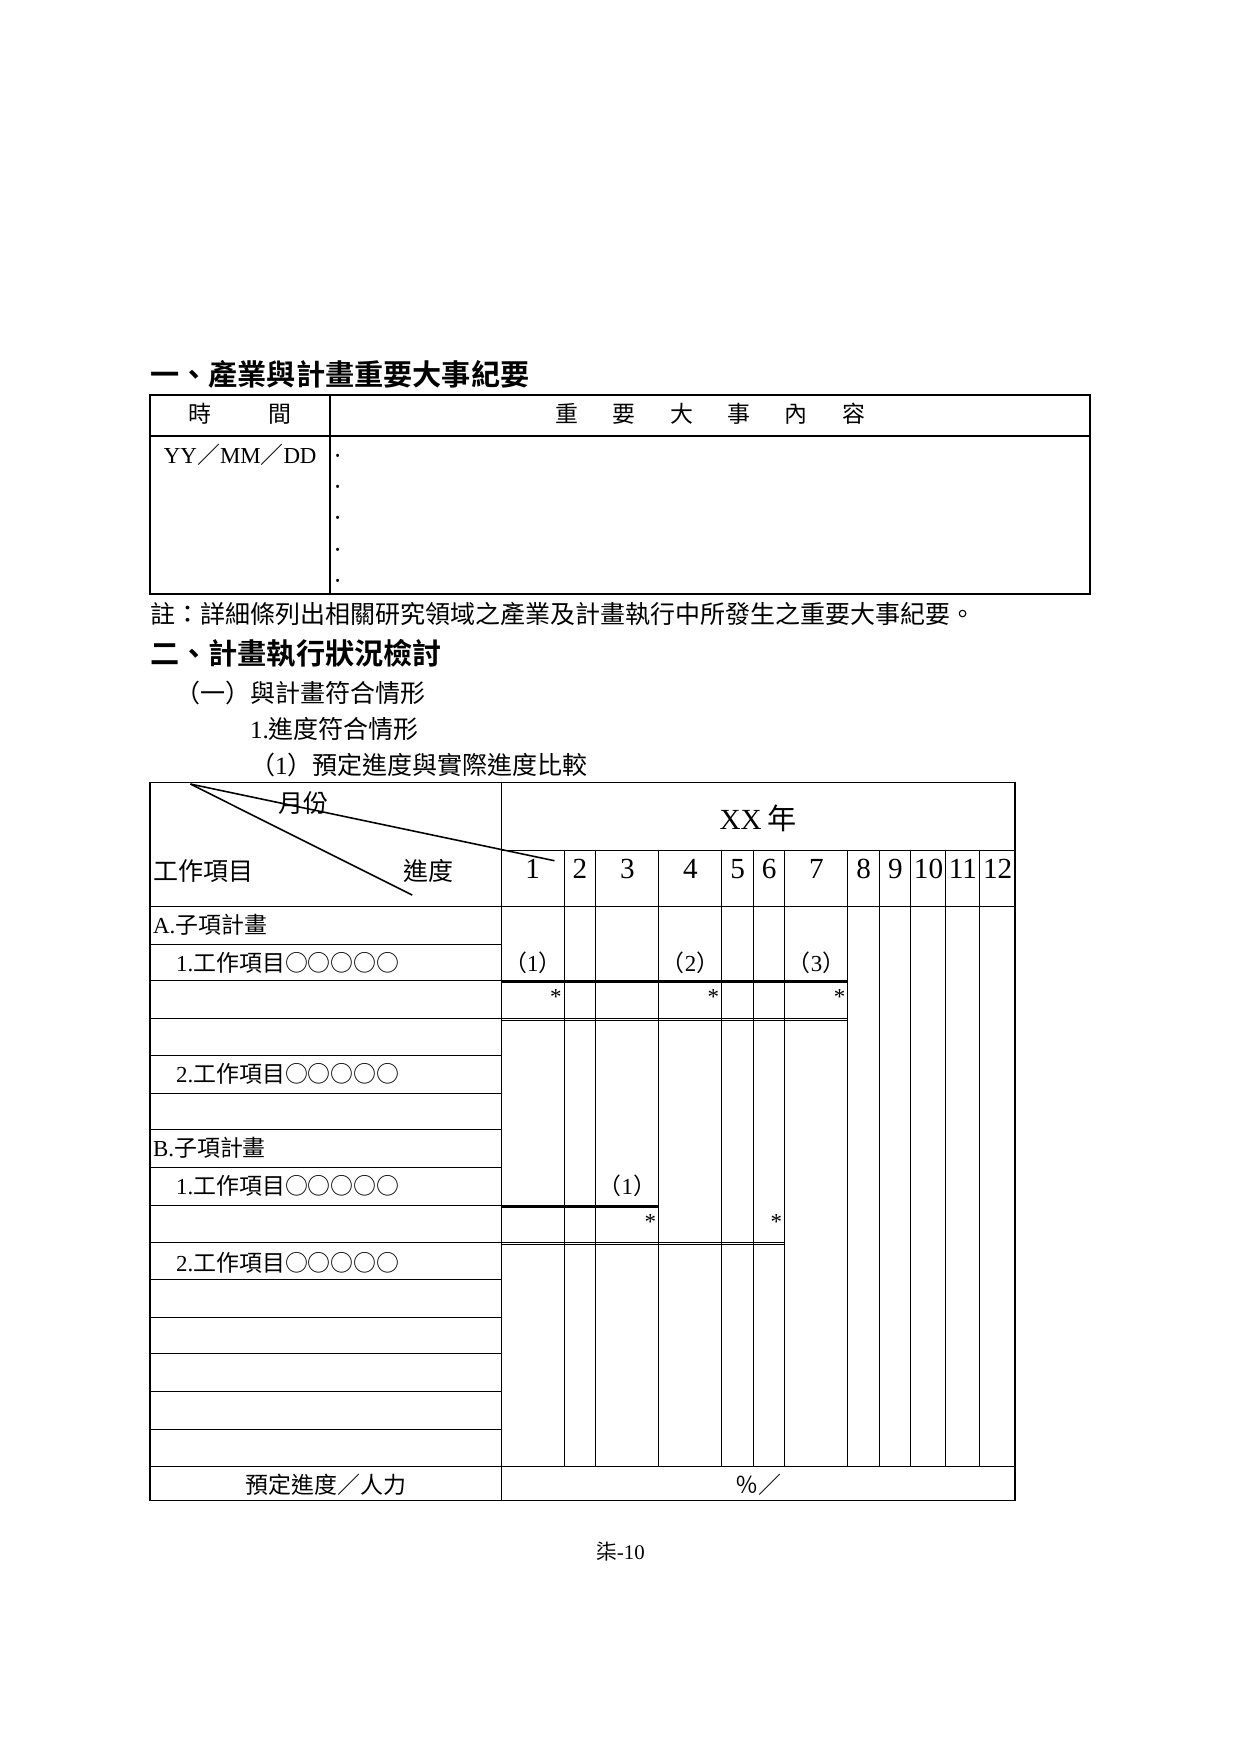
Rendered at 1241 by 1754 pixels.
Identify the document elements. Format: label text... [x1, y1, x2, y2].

table_cell [754, 983, 784, 1018]
table_cell [911, 1167, 945, 1205]
table_cell * [785, 983, 847, 1018]
table_cell [980, 980, 1014, 1018]
table_cell [659, 1205, 721, 1242]
table_cell [754, 1245, 784, 1278]
table_cell [722, 1429, 753, 1466]
table_cell [980, 1167, 1014, 1205]
table_cell [502, 1353, 564, 1391]
table_cell YY／MM／DD [151, 437, 329, 499]
table_cell [151, 1430, 501, 1466]
table_cell [848, 944, 879, 980]
table_cell [880, 1167, 910, 1205]
table_cell [659, 1021, 721, 1055]
table_cell [754, 1429, 784, 1466]
table_cell [502, 1129, 564, 1167]
table_cell 1.工作項目○○○○○ [151, 945, 501, 980]
table_cell [596, 1353, 658, 1391]
table_header 時 間 [151, 396, 329, 435]
table_cell [911, 907, 945, 943]
table_cell B.子項計畫 [151, 1130, 501, 1167]
table_cell [565, 1317, 595, 1353]
table_cell [911, 1093, 945, 1129]
table_cell [911, 1242, 945, 1278]
table_cell [848, 1279, 879, 1317]
table_cell [659, 1429, 721, 1466]
table_cell [785, 1353, 847, 1391]
text （一）與計畫符合情形 [175, 673, 1090, 709]
table_cell * [754, 1205, 784, 1242]
table_cell [722, 1021, 753, 1055]
table_cell [722, 1205, 753, 1242]
text （1）預定進度與實際進度比較 [250, 746, 1090, 782]
table_cell ‧ [331, 531, 1089, 562]
table_cell 4 [659, 851, 721, 906]
table_cell [502, 1055, 564, 1093]
table_cell [911, 1055, 945, 1093]
table_cell [785, 907, 847, 943]
table_cell [502, 1245, 564, 1278]
table_cell [659, 1391, 721, 1429]
table_cell [659, 1167, 721, 1205]
table_cell [596, 1317, 658, 1353]
table_cell [596, 1429, 658, 1466]
table_cell [722, 1353, 753, 1391]
table_cell [946, 980, 979, 1018]
table_cell [785, 1391, 847, 1429]
text 註：詳細條列出相關研究領域之產業及計畫執行中所發生之重要大事紀要。 [150, 595, 1090, 631]
table_cell [596, 1391, 658, 1429]
table_cell [785, 1129, 847, 1167]
table_header XX年 [502, 783, 1014, 850]
table_cell [880, 907, 910, 943]
table_cell [848, 1093, 879, 1129]
table_cell [848, 1429, 879, 1466]
table_cell [848, 1018, 879, 1055]
table_cell [754, 1279, 784, 1317]
table_cell [565, 1391, 595, 1429]
table_cell 2 [565, 851, 595, 906]
table_cell （3） [785, 944, 847, 980]
table_cell [946, 1391, 979, 1429]
table_cell [848, 1129, 879, 1167]
table_cell [980, 1018, 1014, 1055]
table_cell [911, 944, 945, 980]
table_cell [880, 1391, 910, 1429]
table_cell [596, 1093, 658, 1129]
table_cell [565, 1353, 595, 1391]
table_cell [565, 1167, 595, 1205]
table_cell 9 [880, 851, 910, 906]
table_cell [980, 907, 1014, 943]
table_cell 12 [980, 851, 1014, 906]
table_cell [980, 1391, 1014, 1429]
table_cell [596, 1055, 658, 1093]
table_cell [151, 1094, 501, 1129]
table_cell 工作項目 進度 [151, 850, 501, 906]
table_cell 8 [848, 851, 879, 906]
table_cell [848, 1055, 879, 1093]
table_cell [722, 1129, 753, 1167]
table_cell [502, 907, 564, 943]
table_cell [880, 1129, 910, 1167]
table_cell [722, 1245, 753, 1278]
table_cell * [659, 983, 721, 1018]
table_cell [848, 1391, 879, 1429]
table_cell [565, 1129, 595, 1167]
table_cell [785, 1055, 847, 1093]
table_cell [880, 1317, 910, 1353]
table_cell [880, 1055, 910, 1093]
table_cell [946, 944, 979, 980]
table_cell [565, 1208, 595, 1242]
table_cell [911, 980, 945, 1018]
table_cell 6 [754, 851, 784, 906]
table_cell [659, 1317, 721, 1353]
table_cell [596, 944, 658, 980]
table_cell [980, 1129, 1014, 1167]
table_cell [596, 907, 658, 943]
table_header 月份 [151, 783, 318, 850]
table_header 月份 [285, 800, 297, 804]
table_cell [722, 1391, 753, 1429]
table_cell [754, 1093, 784, 1129]
table_cell [596, 983, 658, 1018]
table_cell [848, 1242, 879, 1278]
table_cell [565, 1021, 595, 1055]
table_cell [911, 1353, 945, 1391]
table_cell [880, 1353, 910, 1391]
table_cell [946, 1055, 979, 1093]
table_cell [880, 1093, 910, 1129]
table_header 重 要 大 事 內 容 [331, 396, 1089, 435]
table_cell [785, 1429, 847, 1466]
table_cell [946, 1353, 979, 1391]
table_cell [848, 980, 879, 1018]
table_cell [754, 1317, 784, 1353]
table_cell [880, 1018, 910, 1055]
table_cell [880, 980, 910, 1018]
table_cell [151, 1206, 501, 1242]
table_cell [785, 1317, 847, 1353]
table_cell 1 [502, 851, 564, 906]
table_cell [659, 1353, 721, 1391]
table_cell [565, 907, 595, 943]
table_cell [151, 1392, 501, 1429]
table_cell ‧ [331, 562, 1089, 593]
table_cell [946, 1093, 979, 1129]
table_cell 10 [911, 851, 945, 906]
table_cell [722, 1317, 753, 1353]
table_cell [848, 907, 879, 943]
table_cell （1） [596, 1167, 658, 1205]
table_cell ‧ ‧ [331, 437, 1089, 499]
table_cell [946, 1279, 979, 1317]
table_cell [946, 1205, 979, 1242]
table_cell [722, 1279, 753, 1317]
text 二、計畫執行狀況檢討 [150, 631, 1090, 673]
table_cell [565, 1093, 595, 1129]
table_cell [785, 1167, 847, 1205]
table_cell （2） [659, 944, 721, 980]
table_cell [754, 907, 784, 943]
table_cell [980, 1205, 1014, 1242]
table_cell [980, 1242, 1014, 1278]
table_cell [785, 1021, 847, 1055]
table_cell [565, 983, 595, 1018]
table_cell [946, 1018, 979, 1055]
table_cell [946, 907, 979, 943]
table_cell [848, 1167, 879, 1205]
table_cell [596, 1279, 658, 1317]
table_cell [659, 1093, 721, 1129]
table_cell [596, 1129, 658, 1167]
table_cell [151, 981, 501, 1018]
table_cell ‧ [331, 499, 1089, 531]
table_cell [722, 1167, 753, 1205]
table_cell [659, 1245, 721, 1278]
table_header 月份 [203, 788, 494, 850]
table_cell [848, 1353, 879, 1391]
table_cell [151, 1354, 501, 1391]
table_cell [785, 1242, 847, 1278]
table_cell [754, 1167, 784, 1205]
table_cell [659, 1129, 721, 1167]
table_cell [722, 944, 753, 980]
table_cell [911, 1205, 945, 1242]
table_cell [785, 1093, 847, 1129]
table_cell [502, 1167, 564, 1205]
table_cell [754, 1129, 784, 1167]
table_cell [565, 1245, 595, 1278]
table_cell 2.工作項目○○○○○ [151, 1243, 501, 1278]
table_cell [911, 1018, 945, 1055]
table_cell [785, 1279, 847, 1317]
table_cell [151, 1318, 501, 1353]
table_cell [754, 1353, 784, 1391]
table_cell * [596, 1208, 658, 1242]
table_cell [565, 1279, 595, 1317]
table_cell [565, 1429, 595, 1466]
table_header 月份 [194, 783, 501, 848]
table_cell [659, 907, 721, 943]
table_cell [911, 1391, 945, 1429]
table_cell [911, 1317, 945, 1353]
table_cell 11 [946, 851, 979, 906]
table_cell [946, 1429, 979, 1466]
table_cell [151, 499, 329, 531]
table_cell [785, 1205, 847, 1242]
table_cell * [502, 983, 564, 1018]
table_cell [980, 1055, 1014, 1093]
table_cell [722, 1055, 753, 1093]
table_cell [565, 944, 595, 980]
table_cell [946, 1167, 979, 1205]
table_cell ％／ [502, 1467, 1014, 1500]
text 一、產業與計畫重要大事紀要 [150, 352, 1090, 394]
table_cell [980, 1353, 1014, 1391]
table_cell [980, 944, 1014, 980]
table_cell [880, 944, 910, 980]
table_cell 預定進度／人力 [151, 1467, 501, 1500]
table_cell [754, 1391, 784, 1429]
table_cell 2.工作項目○○○○○ [151, 1056, 501, 1093]
table_cell [151, 531, 329, 562]
table_cell A.子項計畫 [151, 907, 501, 943]
table_cell [911, 1429, 945, 1466]
table_cell [722, 1093, 753, 1129]
table_cell [911, 1129, 945, 1167]
table_cell 5 [722, 851, 753, 906]
table_cell [151, 1280, 501, 1317]
table_cell [980, 1279, 1014, 1317]
table_cell [596, 1021, 658, 1055]
table_cell [722, 907, 753, 943]
table_cell [880, 1242, 910, 1278]
table_cell [596, 1245, 658, 1278]
table_cell [980, 1429, 1014, 1466]
table_cell [502, 1208, 564, 1242]
table_cell [980, 1317, 1014, 1353]
table_cell [502, 1021, 564, 1055]
table_cell [911, 1279, 945, 1317]
text 1.進度符合情形 [250, 709, 1090, 746]
table_cell [151, 1019, 501, 1055]
table_cell [946, 1242, 979, 1278]
table_cell [980, 1093, 1014, 1129]
table_cell [502, 1391, 564, 1429]
table_cell [502, 1279, 564, 1317]
table_cell [502, 1093, 564, 1129]
table_cell [565, 1055, 595, 1093]
table_cell （1） [502, 944, 564, 980]
table_cell [848, 1317, 879, 1353]
table_cell [880, 1429, 910, 1466]
table_cell [151, 562, 329, 593]
table_cell 3 [596, 851, 658, 906]
table_cell [946, 1129, 979, 1167]
table_cell [722, 983, 753, 1018]
table_header 月份 [285, 794, 297, 798]
table_cell [880, 1279, 910, 1317]
table_cell [754, 1055, 784, 1093]
table_cell [946, 1317, 979, 1353]
table_cell 1.工作項目○○○○○ [151, 1168, 501, 1205]
table_cell [502, 1429, 564, 1466]
table_cell [754, 1021, 784, 1055]
table_cell [848, 1205, 879, 1242]
table_cell [880, 1205, 910, 1242]
table_cell [659, 1279, 721, 1317]
table_cell 7 [785, 851, 847, 906]
table_cell [659, 1055, 721, 1093]
table_cell [754, 944, 784, 980]
table_cell [502, 1317, 564, 1353]
